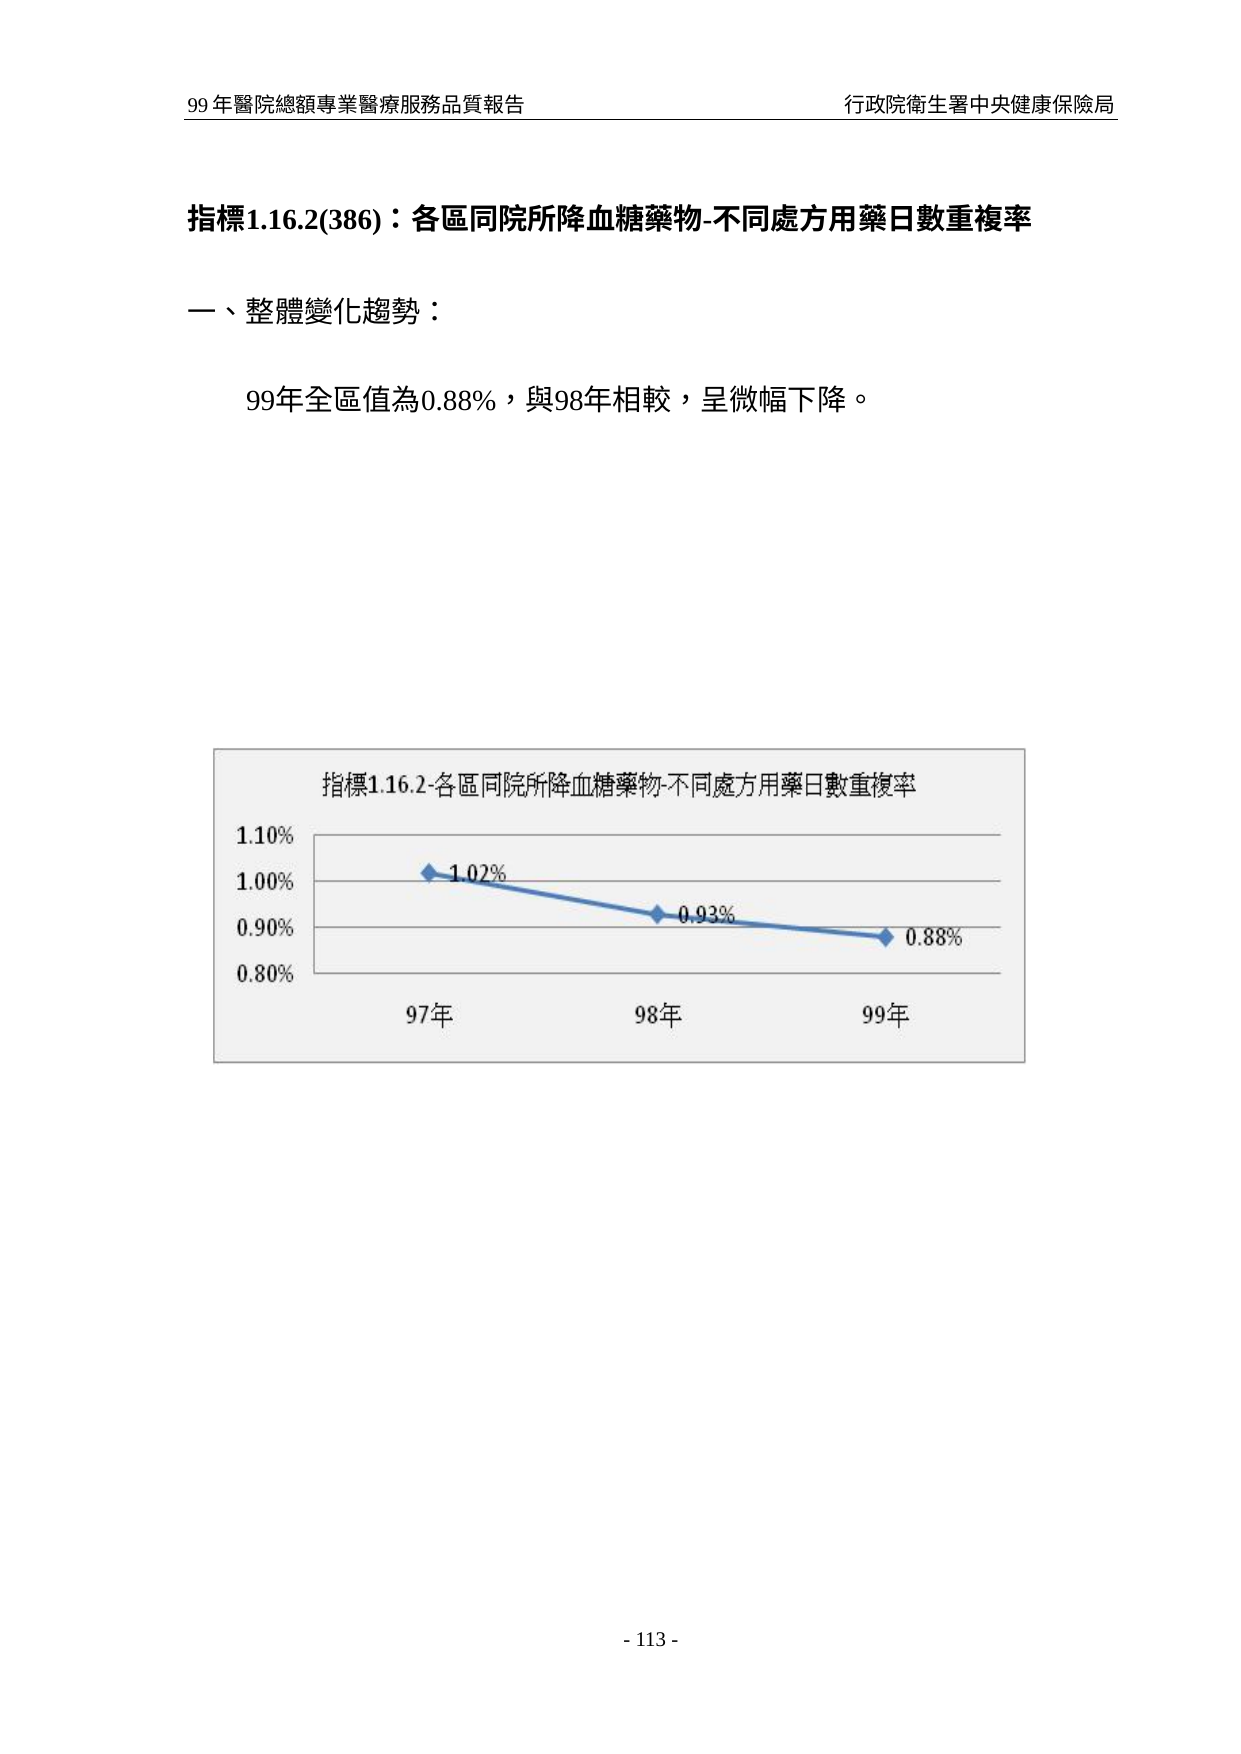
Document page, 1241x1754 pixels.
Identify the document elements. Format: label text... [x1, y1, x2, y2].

text 99年全區值為0.88%，與98年相較，呈微幅下降。 [246, 360, 1114, 435]
text 指標1.16.2(386)：各區同院所降血糖藥物-不同處方用藥日數重複率 [187, 179, 1114, 254]
text 一、整體變化趨勢： [187, 273, 1114, 348]
picture [212, 747, 1027, 1065]
